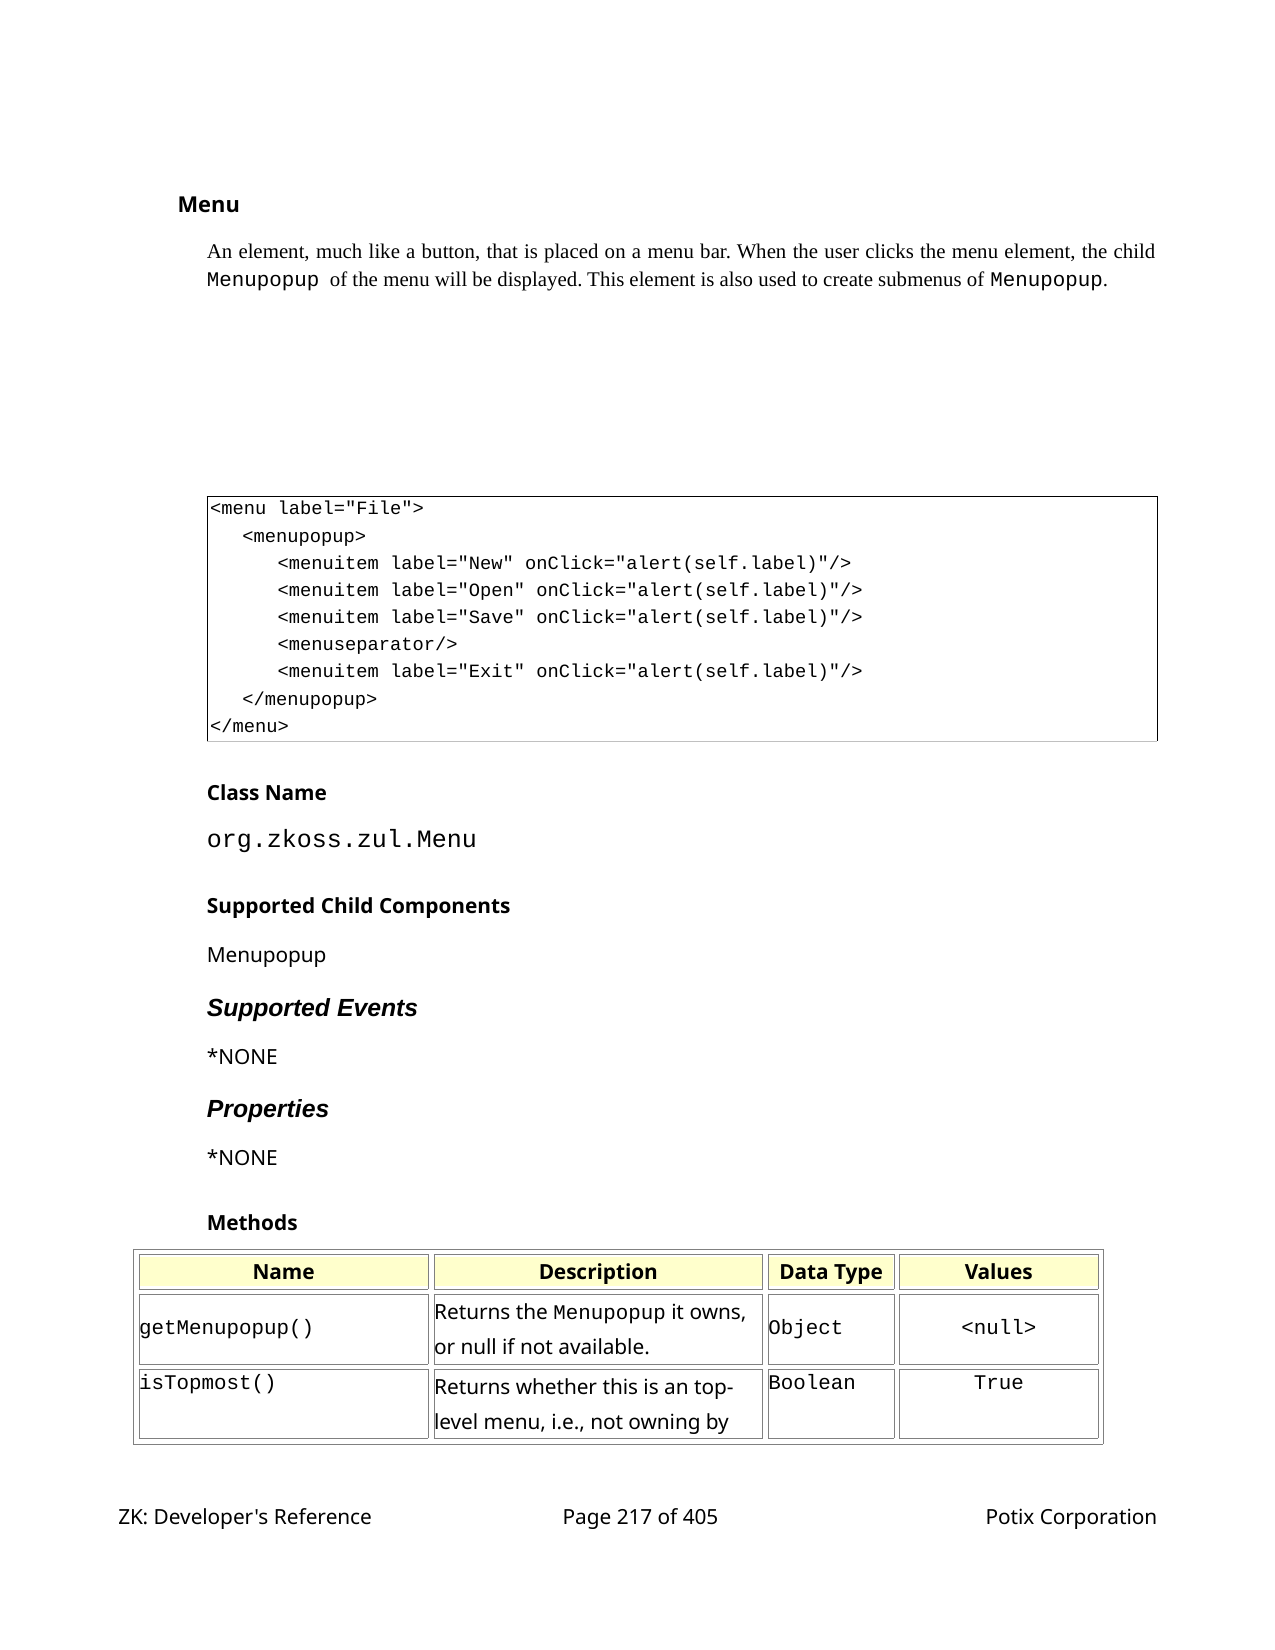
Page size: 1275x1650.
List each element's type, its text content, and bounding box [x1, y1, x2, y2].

text An element, much like a button, that is placed on a menu bar. When the user clicks the menu element, the child Menupopup of the menu will be displayed. This element is also used to create submenus of Menupopup. [207, 239, 1157, 293]
text Menupopup [207, 940, 1157, 968]
table_header Description [431, 1250, 765, 1288]
subtitle Methods [207, 1208, 1157, 1237]
table_cell getMenupopup() [136, 1289, 431, 1363]
subtitle Supported Child Components [207, 891, 1157, 920]
text </menu> [208, 714, 1157, 741]
subtitle Menu [177, 189, 1157, 219]
table_cell Boolean [765, 1364, 896, 1438]
table_cell <null> [896, 1289, 1101, 1363]
text <menuitem label="Exit" onClick="alert(self.label)"/> [208, 659, 1157, 684]
text <menuitem label="Open" onClick="alert(self.label)"/> [208, 578, 1157, 602]
table_header Values [896, 1250, 1101, 1288]
table_header Name [136, 1250, 431, 1288]
text org.zkoss.zul.Menu [207, 827, 1157, 855]
table_cell True [896, 1364, 1101, 1438]
subtitle Properties [207, 1095, 1157, 1123]
text <menuseparator/> [208, 632, 1157, 656]
text <menu label="File"> [208, 497, 1157, 521]
table_cell Object [765, 1289, 896, 1363]
text <menupopup> [208, 523, 1157, 548]
text <menuitem label="Save" onClick="alert(self.label)"/> [208, 605, 1157, 629]
text </menupopup> [208, 687, 1157, 711]
subtitle Supported Events [207, 993, 1157, 1021]
subtitle Class Name [207, 778, 1157, 806]
text *NONE [207, 1042, 1157, 1070]
text <menuitem label="New" onClick="alert(self.label)"/> [208, 551, 1157, 575]
table_cell isTopmost() [136, 1364, 431, 1438]
table_cell Returns whether this is an top-level menu, i.e., not owning by [431, 1364, 765, 1438]
text *NONE [207, 1143, 1157, 1172]
table_cell Returns the Menupopup it owns, or null if not available. [431, 1289, 765, 1363]
table_header Data Type [765, 1250, 896, 1288]
